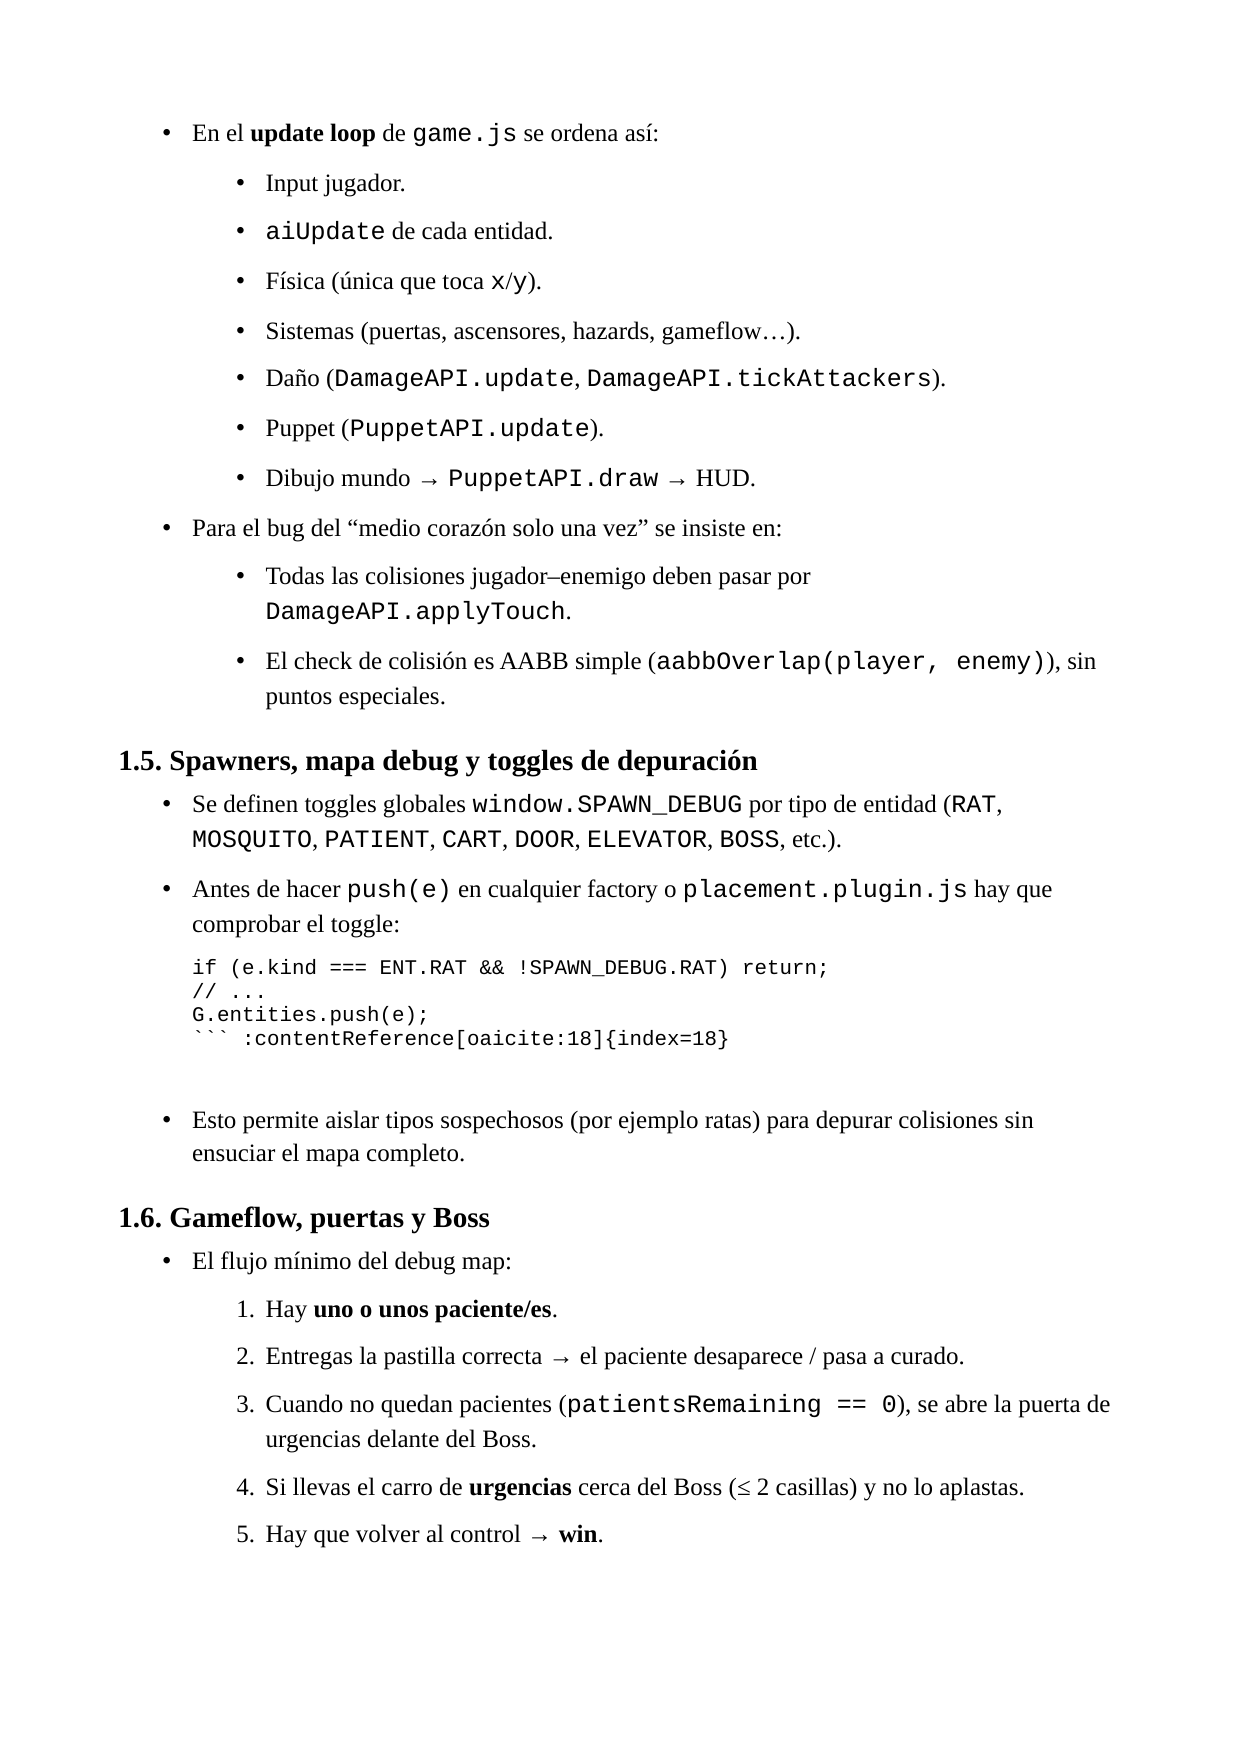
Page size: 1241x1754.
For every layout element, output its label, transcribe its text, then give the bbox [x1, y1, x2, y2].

list G.entities.push(e); [162, 1004, 1122, 1028]
list Input jugador. [236, 168, 1122, 197]
list Sistemas (puertas, ascensores, hazards, gameflow…). [236, 316, 1122, 344]
list Física (única que toca x/y). [236, 266, 1122, 297]
list Antes de hacer push(e) en cualquier factory o placement.plugin.js hay que comprobar el toggle: [162, 874, 1122, 938]
list Si llevas el carro de urgencias cerca del Boss (≤ 2 casillas) y no lo aplastas. [236, 1472, 1122, 1500]
list Puppet (PuppetAPI.update). [236, 413, 1122, 444]
list // ... [162, 981, 1122, 1004]
list Cuando no quedan pacientes (patientsRemaining == 0), se abre la puerta de urgencias delante del Boss. [236, 1389, 1122, 1453]
list ``` :contentReference[oaicite:18]{index=18} [162, 1028, 1122, 1052]
list Daño (DamageAPI.update, DamageAPI.tickAttackers). [236, 363, 1122, 394]
subtitle 1.5. Spawners, mapa debug y toggles de depuración [118, 743, 1122, 777]
list Hay uno o unos paciente/es. [236, 1294, 1122, 1322]
list Para el bug del “medio corazón solo una vez” se insiste en: [162, 513, 1122, 542]
list Hay que volver al control → win. [236, 1519, 1122, 1548]
list aiUpdate de cada entidad. [236, 216, 1122, 247]
list El flujo mínimo del debug map: [162, 1246, 1122, 1275]
list El check de colisión es AABB simple (aabbOverlap(player, enemy)), sin puntos especiales. [236, 646, 1122, 710]
list En el update loop de game.js se ordena así: [162, 118, 1122, 149]
list Dibujo mundo → PuppetAPI.draw → HUD. [236, 463, 1122, 494]
list Se definen toggles globales window.SPAWN_DEBUG por tipo de entidad (RAT, MOSQUITO, PATIENT, CART, DOOR, ELEVATOR, BOSS, etc.). [162, 789, 1122, 855]
list if (e.kind === ENT.RAT && !SPAWN_DEBUG.RAT) return; [162, 957, 1122, 981]
list Todas las colisiones jugador–enemigo deben pasar por DamageAPI.applyTouch. [236, 561, 1122, 627]
list Esto permite aislar tipos sospechosos (por ejemplo ratas) para depurar colisiones sin ensuciar el mapa completo. [162, 1105, 1122, 1167]
subtitle 1.6. Gameflow, puertas y Boss [118, 1200, 1122, 1234]
list Entregas la pastilla correcta → el paciente desaparece / pasa a curado. [236, 1341, 1122, 1370]
